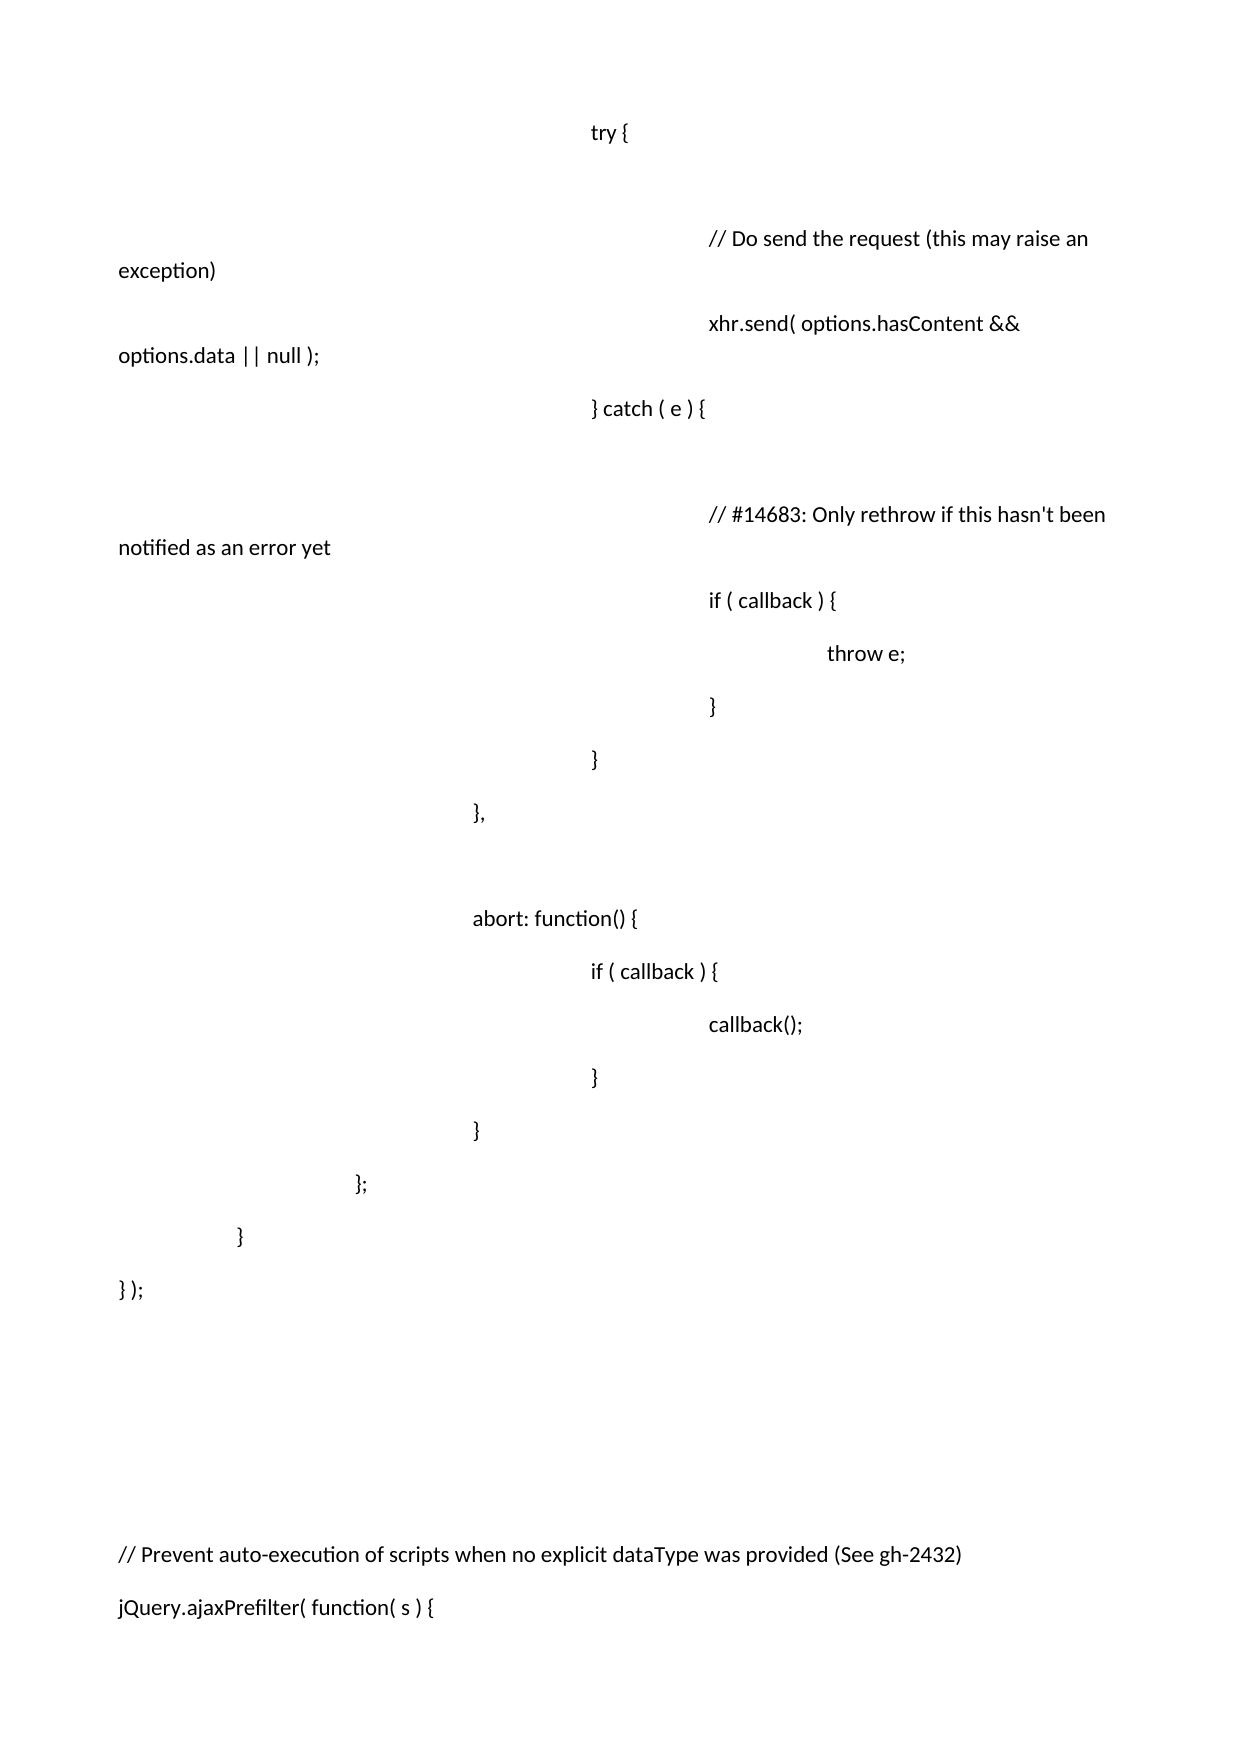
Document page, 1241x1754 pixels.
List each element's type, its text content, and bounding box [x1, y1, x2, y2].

text }; [118, 1169, 1122, 1197]
text } catch ( e ) { [118, 394, 1122, 423]
text }, [118, 798, 1122, 826]
text try { [118, 118, 1122, 146]
text abort: function() { [118, 904, 1122, 932]
text // Do send the request (this may raise an exception) [118, 224, 1122, 284]
text xhr.send( options.hasContent && options.data || null ); [118, 309, 1122, 369]
text // #14683: Only rethrow if this hasn't been notified as an error yet [118, 501, 1122, 561]
text } ); [118, 1275, 1122, 1303]
text if ( callback ) { [118, 586, 1122, 614]
text if ( callback ) { [118, 957, 1122, 985]
text jQuery.ajaxPrefilter( function( s ) { [118, 1593, 1122, 1621]
text throw e; [118, 639, 1122, 667]
text } [118, 692, 1122, 720]
text } [118, 745, 1122, 773]
text callback(); [118, 1010, 1122, 1038]
text } [118, 1116, 1122, 1144]
text } [118, 1222, 1122, 1250]
text } [118, 1063, 1122, 1091]
text // Prevent auto-execution of scripts when no explicit dataType was provided (See gh-2432) [118, 1540, 1122, 1568]
